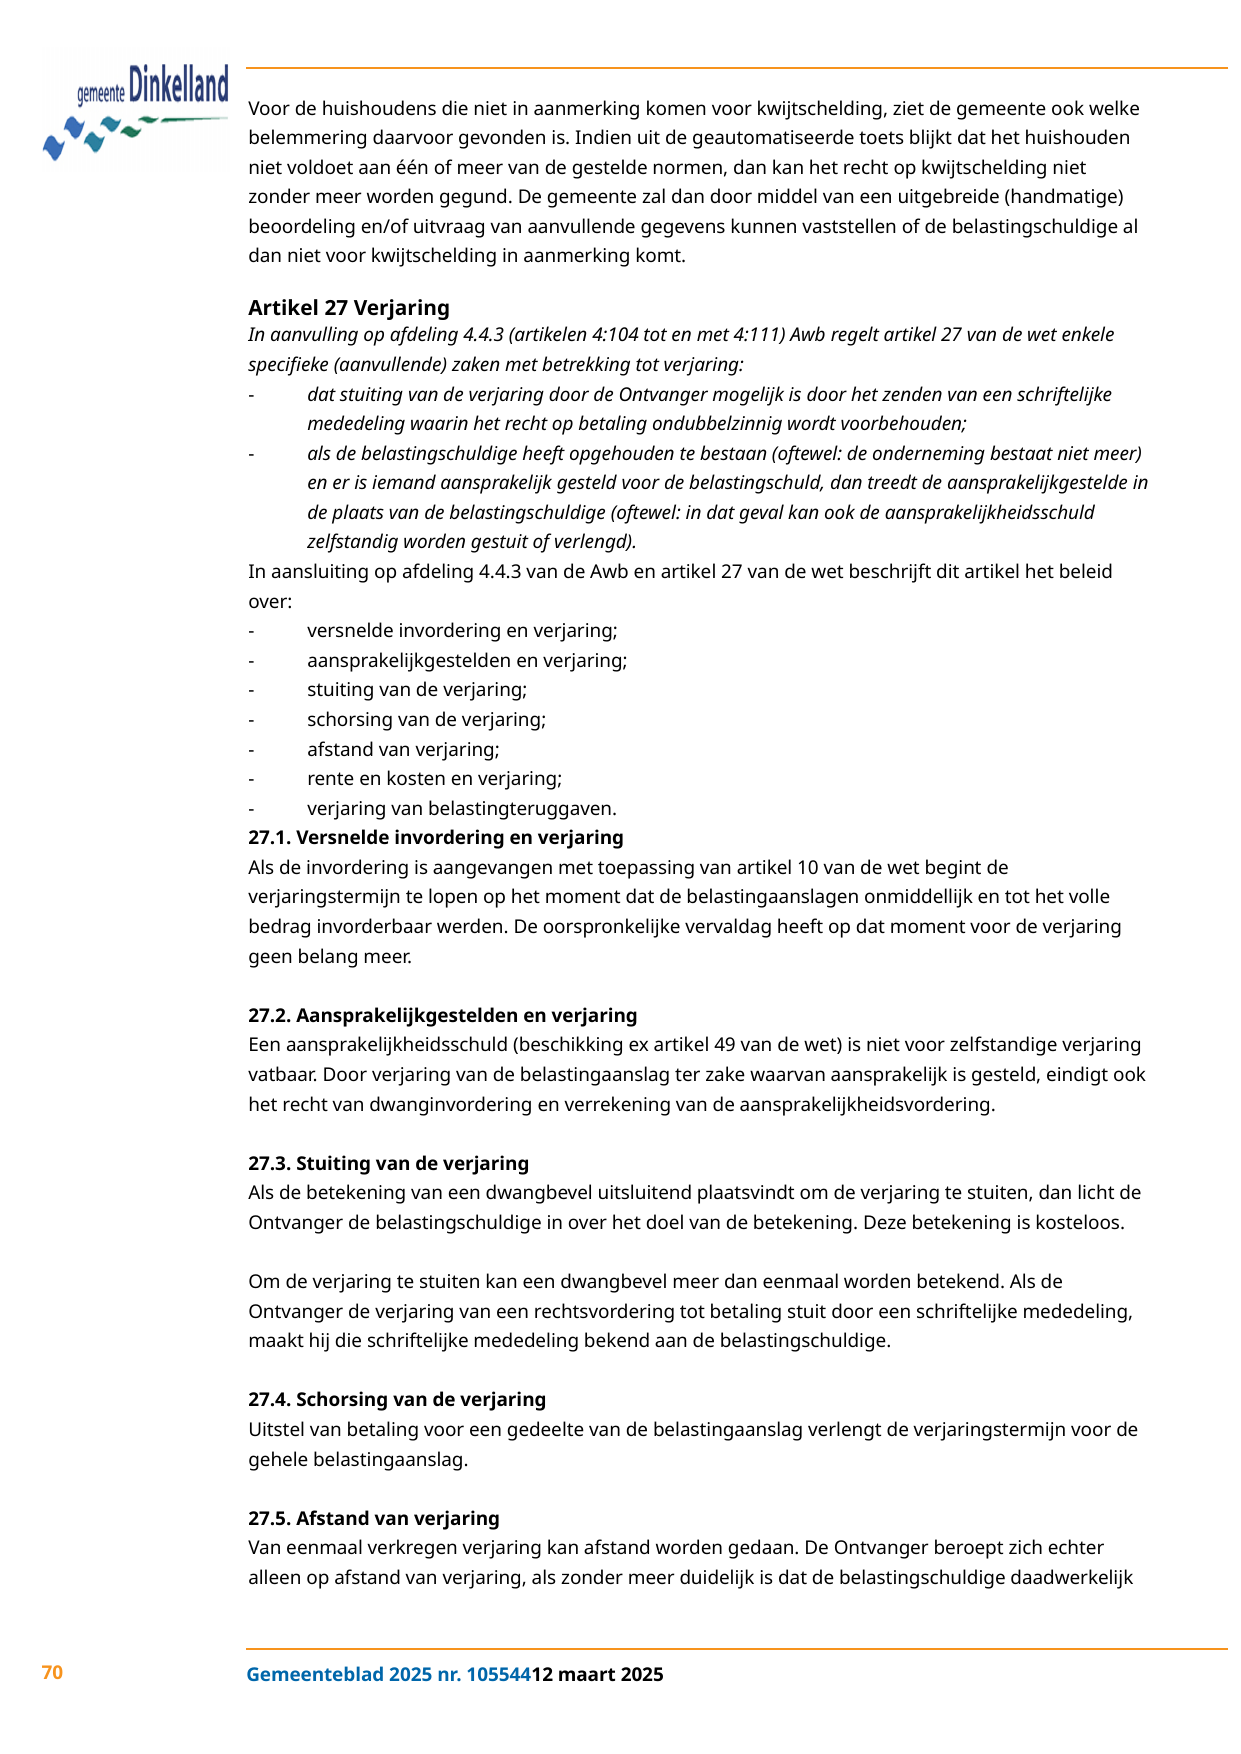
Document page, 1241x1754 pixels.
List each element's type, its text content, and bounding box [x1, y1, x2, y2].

list aansprakelijkgestelden en verjaring; [248, 647, 1152, 673]
text In aanvulling op afdeling 4.4.3 (artikelen 4:104 tot en met 4:111) Awb regelt artikel 27 van de wet enkele specifieke (aanvullende) zaken met betrekking tot verjaring: [248, 322, 1152, 377]
list versnelde invordering en verjaring; [248, 617, 1152, 643]
text Om de verjaring te stuiten kan een dwangbevel meer dan eenmaal worden betekend. Als de Ontvanger de verjaring van een rechtsvordering tot betaling stuit door een schriftelijke mededeling, maakt hij die schriftelijke mededeling bekend aan de belastingschuldige. [248, 1268, 1152, 1353]
text Als de betekening van een dwangbevel uitsluitend plaatsvindt om de verjaring te stuiten, dan licht de Ontvanger de belastingschuldige in over het doel van de betekening. Deze betekening is kosteloos. [248, 1179, 1152, 1235]
list dat stuiting van de verjaring door de Ontvanger mogelijk is door het zenden van een schriftelijke mededeling waarin het recht op betaling ondubbelzinnig wordt voorbehouden; [248, 381, 1152, 436]
list afstand van verjaring; [248, 736, 1152, 761]
list stuiting van de verjaring; [248, 677, 1152, 702]
text Artikel 27 Verjaring [248, 293, 1152, 322]
text 27.2. Aansprakelijkgestelden en verjaring [248, 1002, 1152, 1028]
text 27.1. Versnelde invordering en verjaring [248, 824, 1152, 850]
text 27.4. Schorsing van de verjaring [248, 1387, 1152, 1412]
text Van eenmaal verkregen verjaring kan afstand worden gedaan. De Ontvanger beroept zich echter alleen op afstand van verjaring, als zonder meer duidelijk is dat de belastingschuldige daadwerkelijk [248, 1534, 1152, 1590]
picture [41, 47, 231, 172]
text In aansluiting op afdeling 4.4.3 van de Awb en artikel 27 van de wet beschrijft dit artikel het beleid over: [248, 558, 1152, 613]
list verjaring van belastingteruggaven. [248, 795, 1152, 821]
text Voor de huishoudens die niet in aanmerking komen voor kwijtschelding, ziet de gemeente ook welke belemmering daarvoor gevonden is. Indien uit de geautomatiseerde toets blijkt dat het huishouden niet voldoet aan één of meer van de gestelde normen, dan kan het recht op kwijtschelding niet zonder meer worden gegund. De gemeente zal dan door middel van een uitgebreide (handmatige) beoordeling en/of uitvraag van aanvullende gegevens kunnen vaststellen of de belastingschuldige al dan niet voor kwijtschelding in aanmerking komt. [248, 95, 1152, 268]
list schorsing van de verjaring; [248, 706, 1152, 732]
text Uitstel van betaling voor een gedeelte van de belastingaanslag verlengt de verjaringstermijn voor de gehele belastingaanslag. [248, 1416, 1152, 1471]
list als de belastingschuldige heeft opgehouden te bestaan (oftewel: de onderneming bestaat niet meer) en er is iemand aansprakelijk gesteld voor de belastingschuld, dan treedt de aansprakelijkgestelde in de plaats van de belastingschuldige (oftewel: in dat geval kan ook de aansprakelijkheidsschuld zelfstandig worden gestuit of verlengd). [248, 440, 1152, 554]
text 27.5. Afstand van verjaring [248, 1505, 1152, 1531]
text Een aansprakelijkheidsschuld (beschikking ex artikel 49 van de wet) is niet voor zelfstandige verjaring vatbaar. Door verjaring van de belastingaanslag ter zake waarvan aansprakelijk is gesteld, eindigt ook het recht van dwanginvordering en verrekening van de aansprakelijkheidsvordering. [248, 1032, 1152, 1116]
text 27.3. Stuiting van de verjaring [248, 1150, 1152, 1176]
text Als de invordering is aangevangen met toepassing van artikel 10 van de wet begint de verjaringstermijn te lopen op het moment dat de belastingaanslagen onmiddellijk en tot het volle bedrag invorderbaar werden. De oorspronkelijke vervaldag heeft op dat moment voor de verjaring geen belang meer. [248, 854, 1152, 968]
list rente en kosten en verjaring; [248, 765, 1152, 791]
